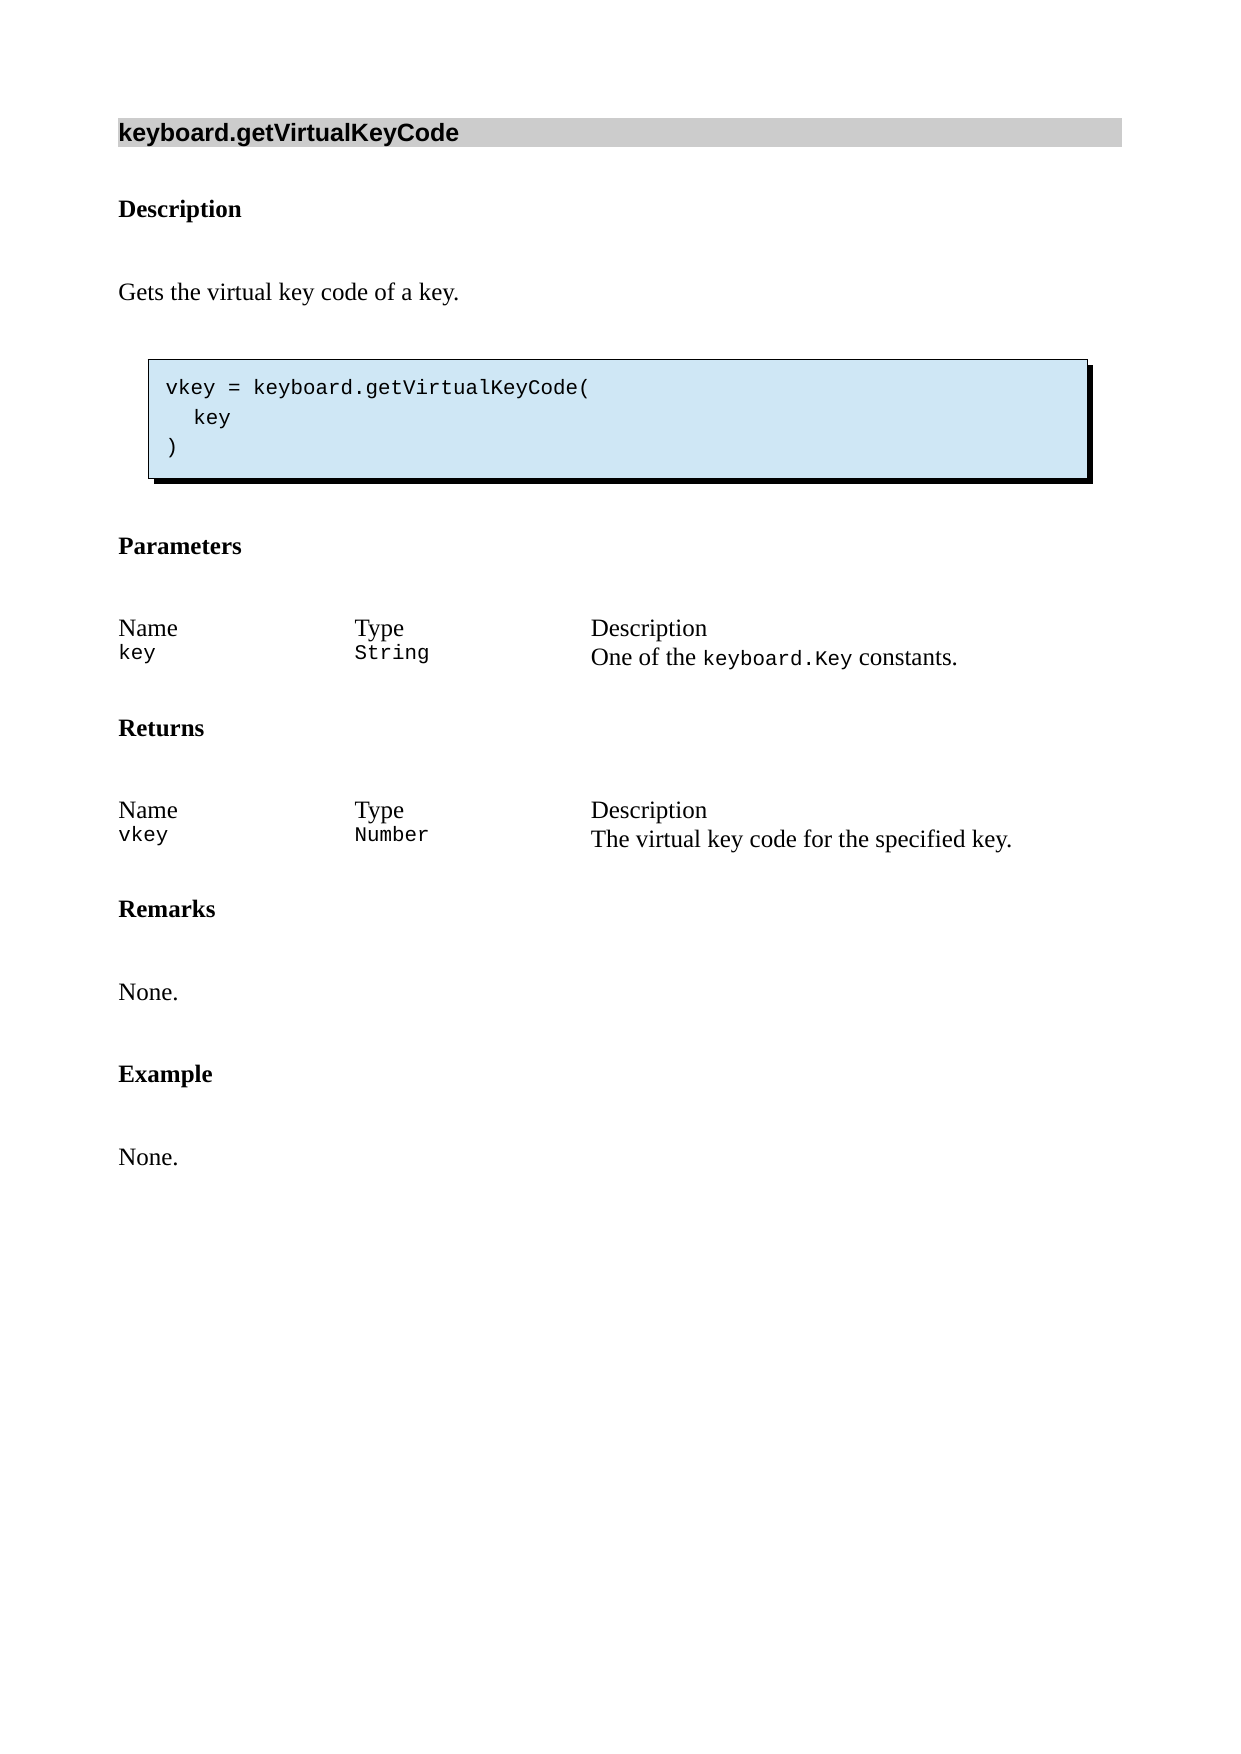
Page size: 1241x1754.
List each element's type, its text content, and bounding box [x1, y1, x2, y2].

text Returns [118, 713, 1122, 742]
table_header Description [591, 614, 1122, 642]
subtitle keyboard.getVirtualKeyCode [118, 118, 1122, 147]
table_cell The virtual key code for the specified key. [591, 824, 1122, 853]
text Example [118, 1059, 1122, 1088]
table_cell One of the keyboard.Key constants. [591, 642, 1122, 672]
text Description [118, 194, 1122, 223]
table_header Name [118, 614, 354, 642]
table_header Type [354, 614, 591, 642]
text None. [118, 1142, 1122, 1171]
table_header Description [591, 796, 1122, 824]
table_cell vkey [118, 824, 354, 853]
text vkey = keyboard.getVirtualKeyCode( [149, 360, 1087, 389]
text Gets the virtual key code of a key. [118, 277, 1122, 306]
table_header Type [354, 796, 591, 824]
table_cell String [354, 642, 591, 672]
table_cell key [118, 642, 354, 672]
text key [149, 389, 1087, 418]
table_cell Number [354, 824, 591, 853]
text Remarks [118, 894, 1122, 923]
table_header Name [118, 796, 354, 824]
text ) [149, 418, 1087, 478]
text None. [118, 977, 1122, 1006]
text Parameters [118, 531, 1122, 560]
